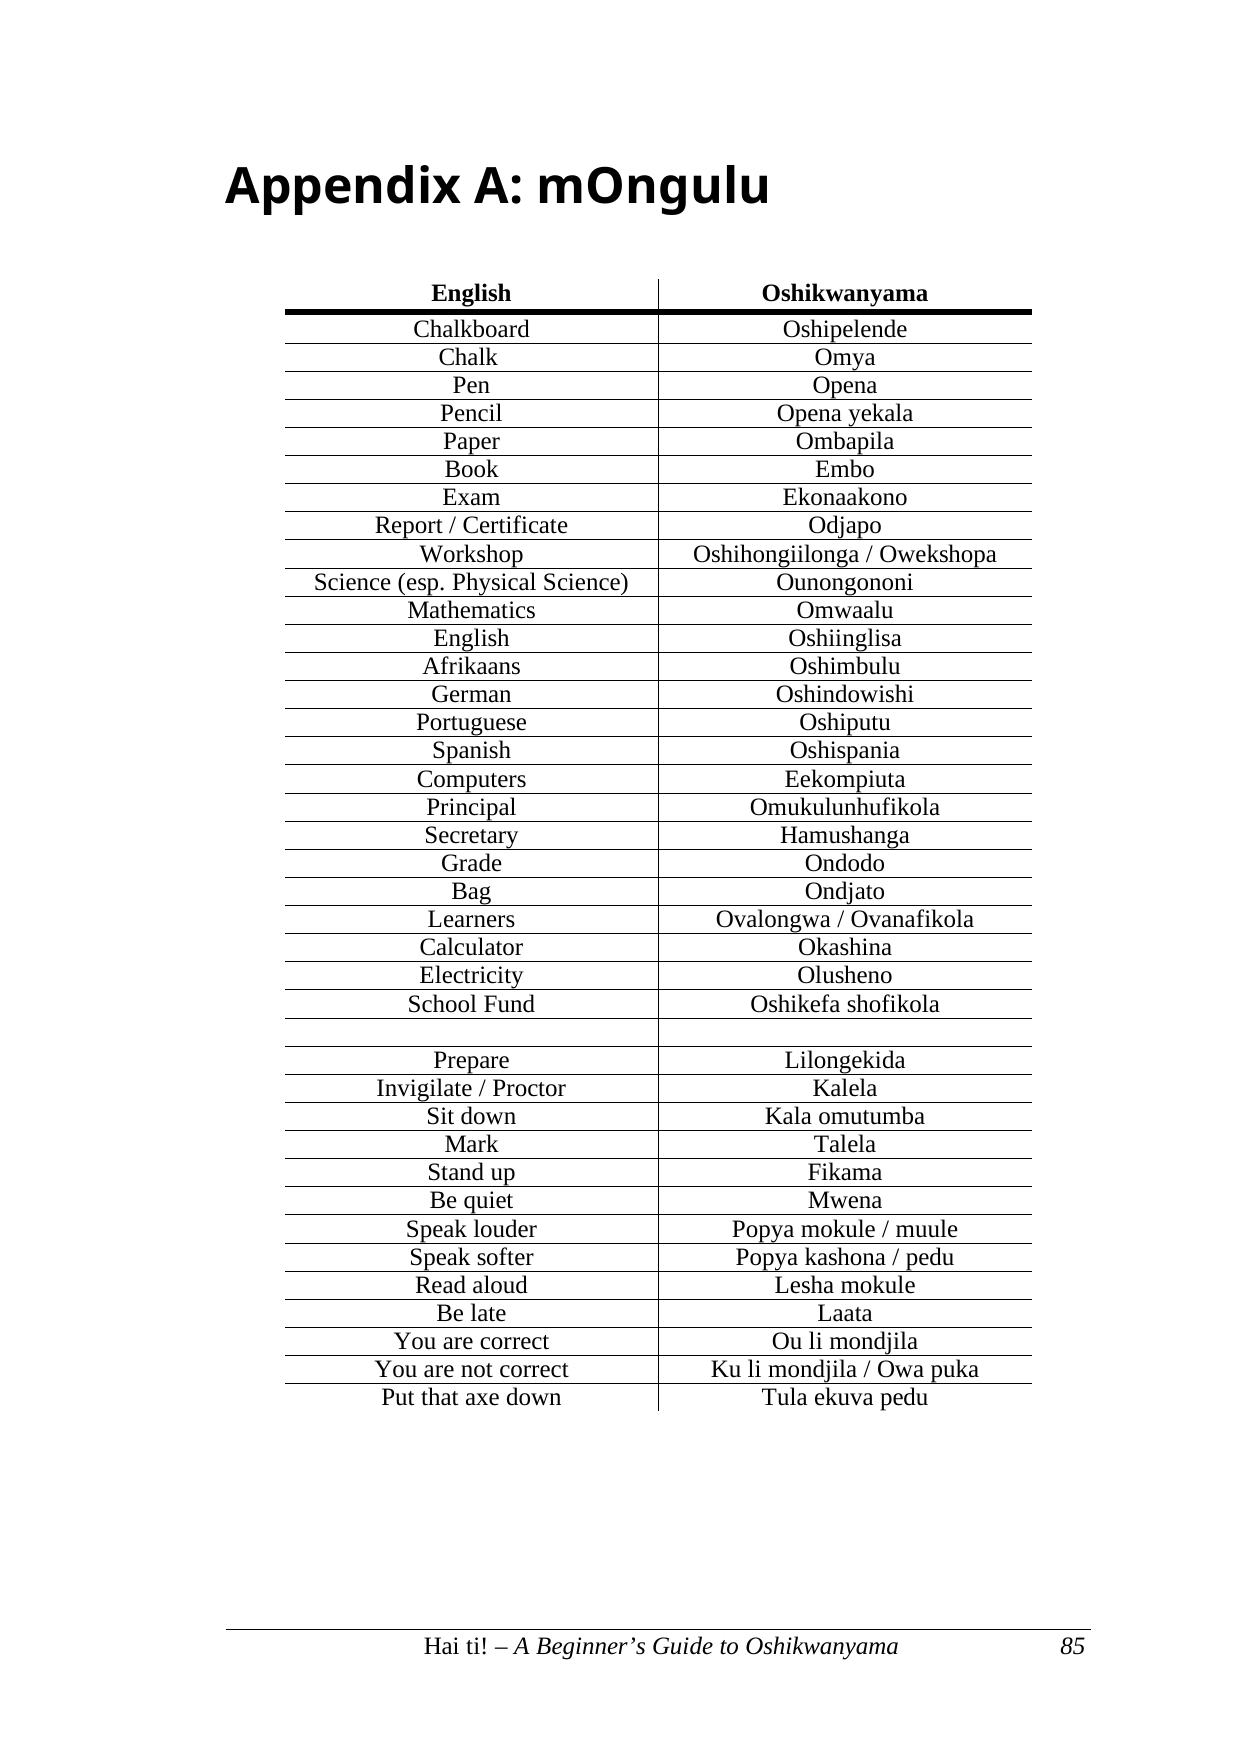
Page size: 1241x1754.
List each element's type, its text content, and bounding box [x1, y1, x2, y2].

table_cell Omwaalu [659, 597, 1032, 624]
table_cell Oshispania [659, 737, 1032, 764]
table_cell Book [285, 456, 658, 483]
table_cell You are correct [285, 1328, 658, 1355]
table_cell Invigilate / Proctor [285, 1075, 658, 1102]
table_cell Spanish [285, 737, 658, 764]
table_cell Exam [285, 484, 658, 511]
table_cell Ounongononi [659, 569, 1032, 596]
table_cell Grade [285, 850, 658, 877]
table_cell Hamushanga [659, 822, 1032, 849]
table_cell Stand up [285, 1159, 658, 1186]
table_cell Eekompiuta [659, 765, 1032, 793]
table_cell Mwena [659, 1187, 1032, 1214]
table_cell Popya kashona / pedu [659, 1244, 1032, 1271]
table_cell Ondjato [659, 878, 1032, 905]
table_cell Workshop [285, 540, 658, 568]
table_cell Electricity [285, 962, 658, 989]
table_cell Opena [659, 372, 1032, 399]
table_cell Tula ekuva pedu [659, 1384, 1032, 1411]
table_cell Omya [659, 344, 1032, 371]
table_cell Opena yekala [659, 400, 1032, 427]
table_cell Pencil [285, 400, 658, 427]
table_cell Lilongekida [659, 1047, 1032, 1074]
table_cell Mark [285, 1131, 658, 1158]
table_cell Prepare [285, 1047, 658, 1074]
table_cell Oshimbulu [659, 653, 1032, 680]
table_cell [659, 1019, 1032, 1046]
table_cell Ombapila [659, 428, 1032, 455]
table_cell Ondodo [659, 850, 1032, 877]
table_cell Oshihongiilonga / Owekshopa [659, 540, 1032, 568]
table_cell Talela [659, 1131, 1032, 1158]
table_cell Sit down [285, 1103, 658, 1130]
table_cell Oshipelende [659, 315, 1032, 343]
table_cell Olusheno [659, 962, 1032, 989]
table_cell Science (esp. Physical Science) [285, 569, 658, 596]
table_cell Ekonaakono [659, 484, 1032, 511]
table_cell Fikama [659, 1159, 1032, 1186]
table_cell Bag [285, 878, 658, 905]
table_cell Oshindowishi [659, 681, 1032, 708]
table_cell German [285, 681, 658, 708]
table_cell Okashina [659, 934, 1032, 961]
table_cell Secretary [285, 822, 658, 849]
table_cell Mathematics [285, 597, 658, 624]
table_cell Oshiputu [659, 709, 1032, 736]
table_cell Chalk [285, 344, 658, 371]
table_cell Afrikaans [285, 653, 658, 680]
table_cell Laata [659, 1300, 1032, 1327]
table_cell Kalela [659, 1075, 1032, 1102]
table_cell Odjapo [659, 512, 1032, 539]
table_cell Be late [285, 1300, 658, 1327]
table_cell Read aloud [285, 1272, 658, 1299]
table_cell Embo [659, 456, 1032, 483]
table_cell English [285, 625, 658, 652]
table_cell Calculator [285, 934, 658, 961]
table_cell Speak softer [285, 1244, 658, 1271]
table_cell School Fund [285, 990, 658, 1018]
table_cell [285, 1019, 658, 1046]
table_cell Put that axe down [285, 1384, 658, 1411]
table_header English [285, 279, 658, 309]
table_cell Report / Certificate [285, 512, 658, 539]
table_header Oshikwanyama [659, 279, 1032, 309]
table_cell Chalkboard [285, 315, 658, 343]
table_cell Ku li mondjila / Owa puka [659, 1356, 1032, 1383]
table_cell Omukulunhufikola [659, 794, 1032, 821]
table_cell Lesha mokule [659, 1272, 1032, 1299]
table_cell Speak louder [285, 1215, 658, 1243]
table_cell Be quiet [285, 1187, 658, 1214]
table_cell Portuguese [285, 709, 658, 736]
table_cell Learners [285, 906, 658, 933]
table_cell Pen [285, 372, 658, 399]
table_cell Popya mokule / muule [659, 1215, 1032, 1243]
subtitle mOngulu [226, 150, 1091, 218]
table_cell Ou li mondjila [659, 1328, 1032, 1355]
table_cell Ovalongwa / Ovanafikola [659, 906, 1032, 933]
table_cell Kala omutumba [659, 1103, 1032, 1130]
table_cell You are not correct [285, 1356, 658, 1383]
table_cell Oshiinglisa [659, 625, 1032, 652]
table_cell Paper [285, 428, 658, 455]
table_cell Computers [285, 765, 658, 793]
table_cell Principal [285, 794, 658, 821]
table_cell Oshikefa shofikola [659, 990, 1032, 1018]
